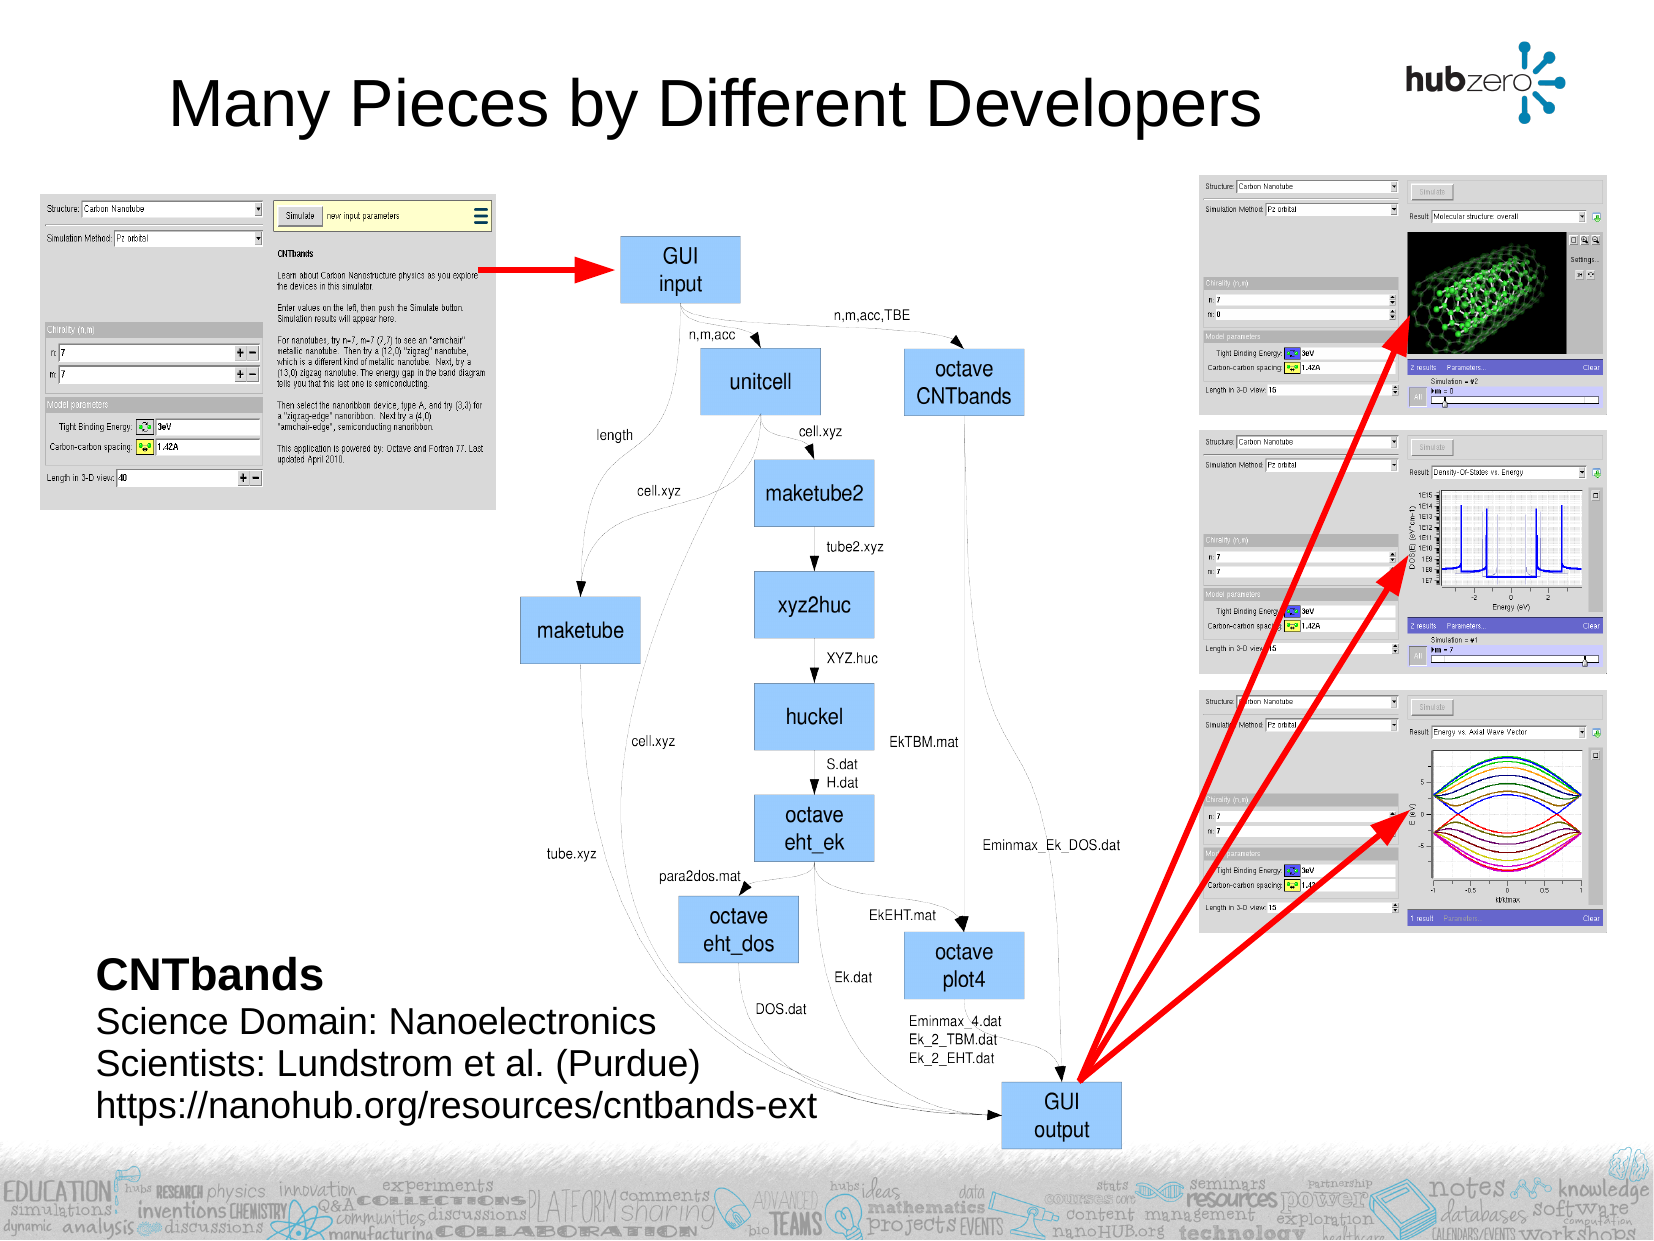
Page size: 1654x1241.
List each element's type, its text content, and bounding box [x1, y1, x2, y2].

picture [1199, 690, 1244, 794]
text_box CNTbands Science Domain: Nanoelectronics Scientists: Lundstrom et al. (Purdue) https://nanohub.org/resources/cntbands-ext [80, 941, 1026, 1224]
picture [1259, 430, 1607, 674]
picture [1097, 964, 1158, 1061]
picture [1199, 175, 1607, 415]
picture [1199, 430, 1356, 674]
picture [1102, 910, 1158, 1038]
picture [1199, 690, 1607, 933]
picture [0, 194, 1654, 1240]
title Many Pieces by Different Developers [82, 46, 1351, 161]
picture [1199, 690, 1320, 883]
picture [1402, 38, 1569, 127]
